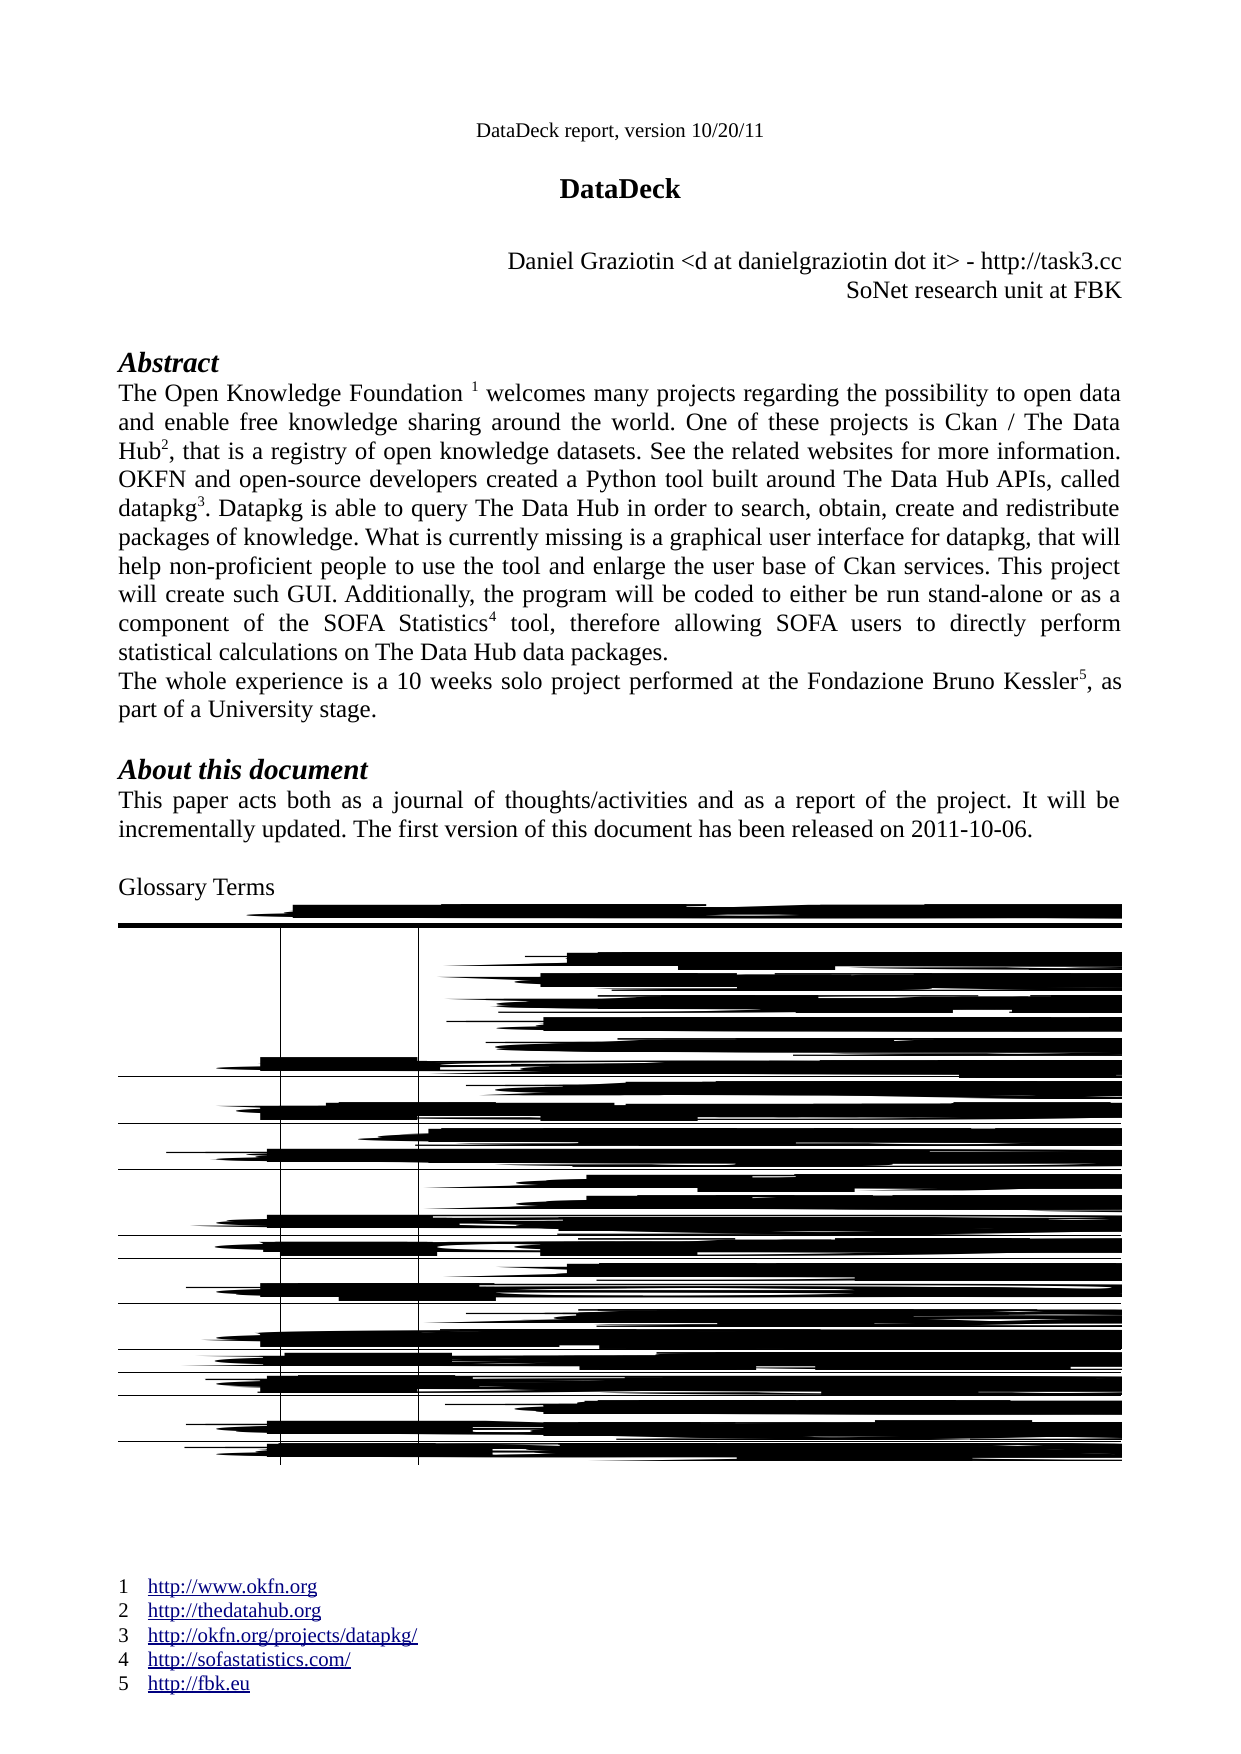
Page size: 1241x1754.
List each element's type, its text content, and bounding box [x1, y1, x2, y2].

subtitle DataDeck [118, 172, 1122, 205]
text The whole experience is a 10 weeks solo project performed at the Fondazione Bruno Kessler, as part of a University stage. [118, 666, 1122, 723]
subtitle Abstract [118, 345, 1122, 378]
text http://okfn.org/projects/datapkg/ [118, 1622, 1122, 1647]
text http://sofastatistics.com/ [118, 1647, 1122, 1671]
text Daniel Graziotin <d at danielgraziotin dot it> - http://task3.cc SoNet research unit at FBK [118, 246, 1122, 303]
subtitle About this document [118, 752, 1122, 786]
text The Open Knowledge Foundation welcomes many projects regarding the possibility to open data and enable free knowledge sharing around the world. One of these projects is Ckan / The Data Hub, that is a registry of open knowledge datasets. See the related websites for more information. OKFN and open-source developers created a Python tool built around The Data Hub APIs, called datapkg. Datapkg is able to query The Data Hub in order to search, obtain, create and redistribute packages of knowledge. What is currently missing is a graphical user interface for datapkg, that will help non-proficient people to use the tool and enlarge the user base of Ckan services. This project will create such GUI. Additionally, the program will be coded to either be run stand-alone or as a component of the SOFA Statistics tool, therefore allowing SOFA users to directly perform statistical calculations on The Data Hub data packages. [118, 378, 1122, 666]
text Glossary Terms [118, 872, 1122, 901]
text http://www.okfn.org [118, 1574, 1122, 1598]
text http://fbk.eu [118, 1671, 1122, 1695]
text http://thedatahub.org [118, 1598, 1122, 1622]
text This paper acts both as a journal of thoughts/activities and as a report of the project. It will be incrementally updated. The first version of this document has been released on 2011-10-06. [118, 786, 1122, 843]
